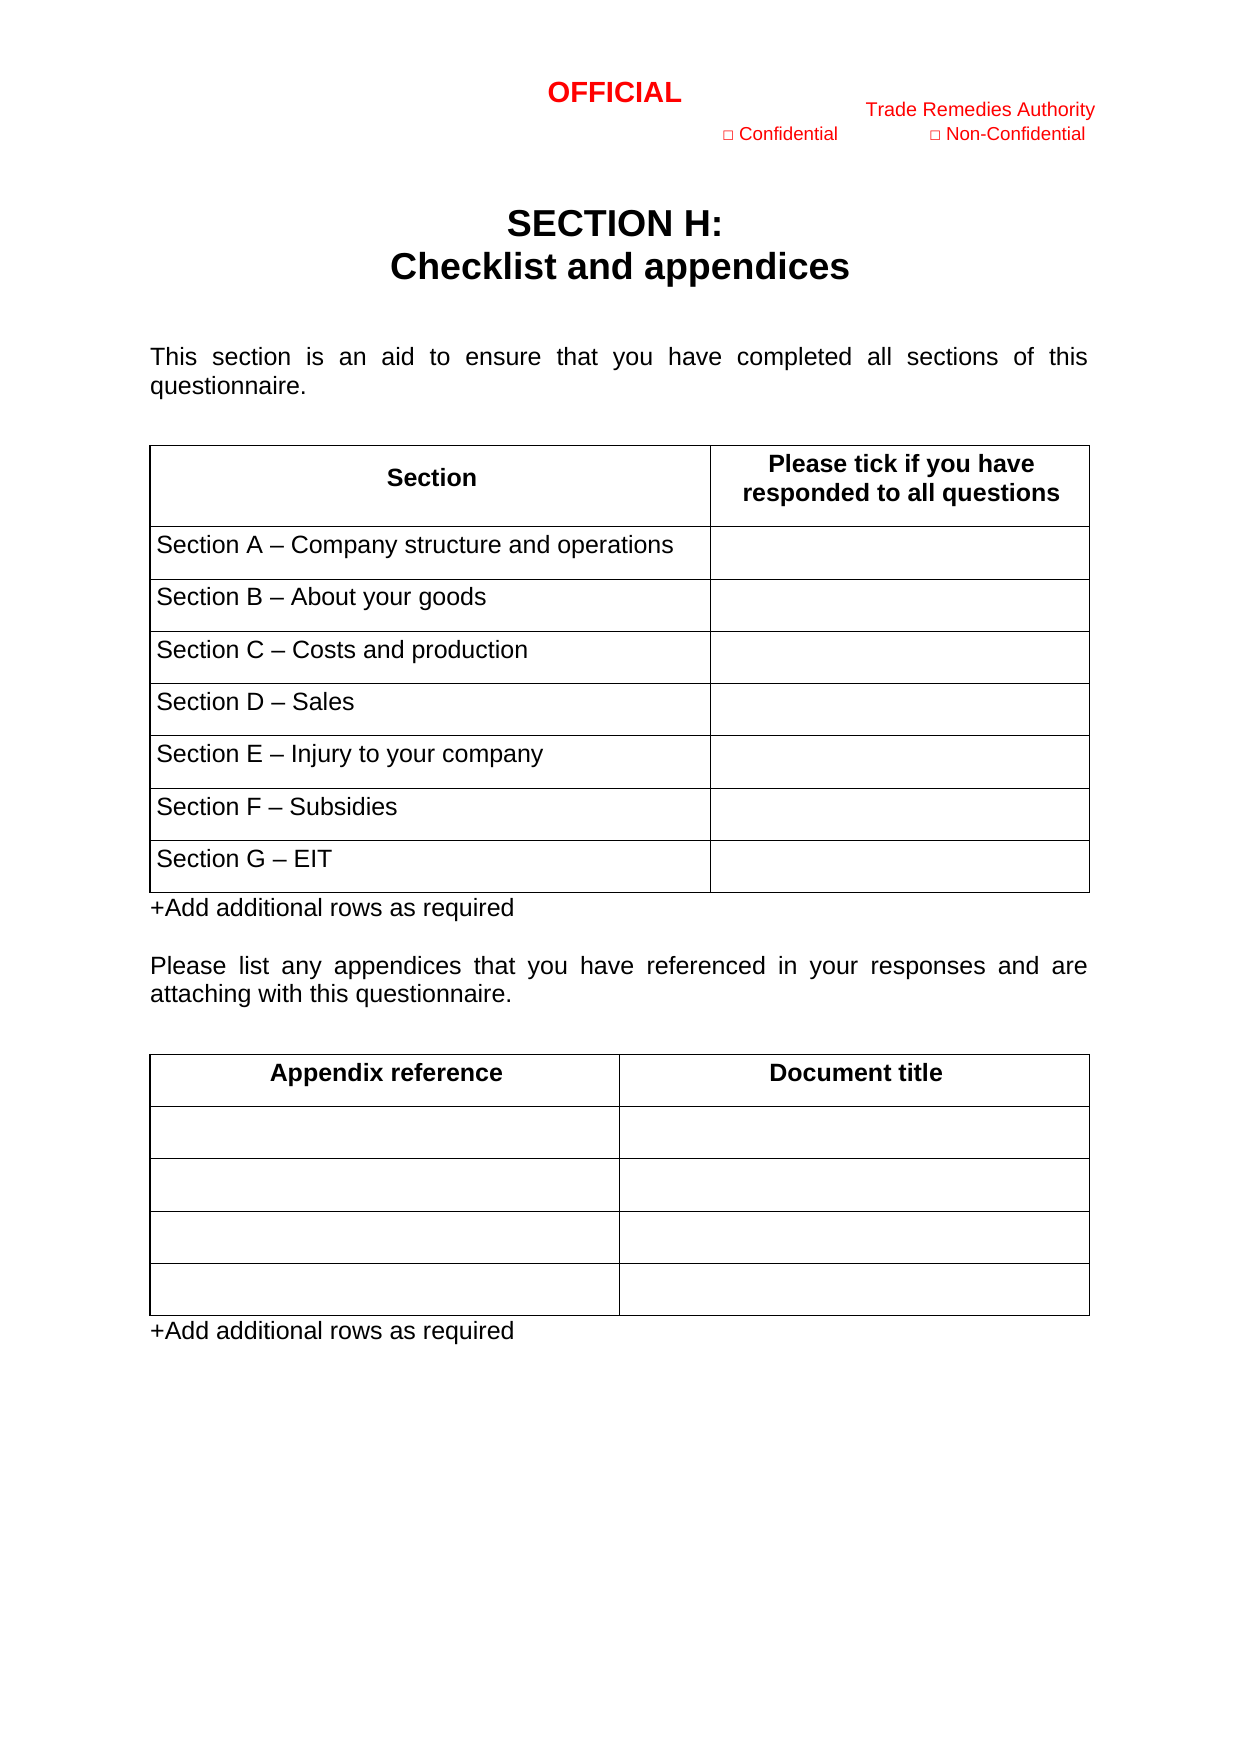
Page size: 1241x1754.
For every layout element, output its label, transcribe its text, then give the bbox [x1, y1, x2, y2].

table_header Please tick if you have responded to all questions [711, 446, 1089, 526]
text This section is an aid to ensure that you have completed all sections of this questionnaire. [150, 342, 1090, 400]
table_cell Section E – Injury to your company [151, 736, 710, 788]
subtitle Checklist and appendices [150, 244, 1090, 287]
table_cell Section A – Company structure and operations [151, 527, 710, 578]
table_cell [151, 1212, 619, 1263]
table_cell [711, 841, 1089, 892]
table_cell [711, 580, 1089, 631]
table_cell [620, 1159, 1089, 1211]
table_cell [711, 527, 1089, 578]
table_cell [151, 1264, 619, 1315]
table_cell [620, 1107, 1089, 1158]
text +Add additional rows as required [150, 1316, 1090, 1345]
subtitle SECTION H: [150, 201, 1090, 244]
table_cell [620, 1212, 1089, 1263]
table_cell [151, 1159, 619, 1211]
table_cell [620, 1264, 1089, 1315]
table_cell [711, 684, 1089, 735]
text +Add additional rows as required [150, 893, 1090, 922]
table_cell Section B – About your goods [151, 580, 710, 631]
text Please list any appendices that you have referenced in your responses and are attaching with this questionnaire. [150, 951, 1090, 1008]
table_cell Section G – EIT [151, 841, 710, 892]
table_cell [711, 736, 1089, 788]
table_cell [711, 632, 1089, 683]
table_cell [711, 789, 1089, 840]
table_header Document title [620, 1055, 1089, 1106]
table_cell Section D – Sales [151, 684, 710, 735]
table_header Section [151, 446, 710, 526]
table_cell Section C – Costs and production [151, 632, 710, 683]
table_header Appendix reference [151, 1055, 619, 1106]
table_cell Section F – Subsidies [151, 789, 710, 840]
table_cell [151, 1107, 619, 1158]
